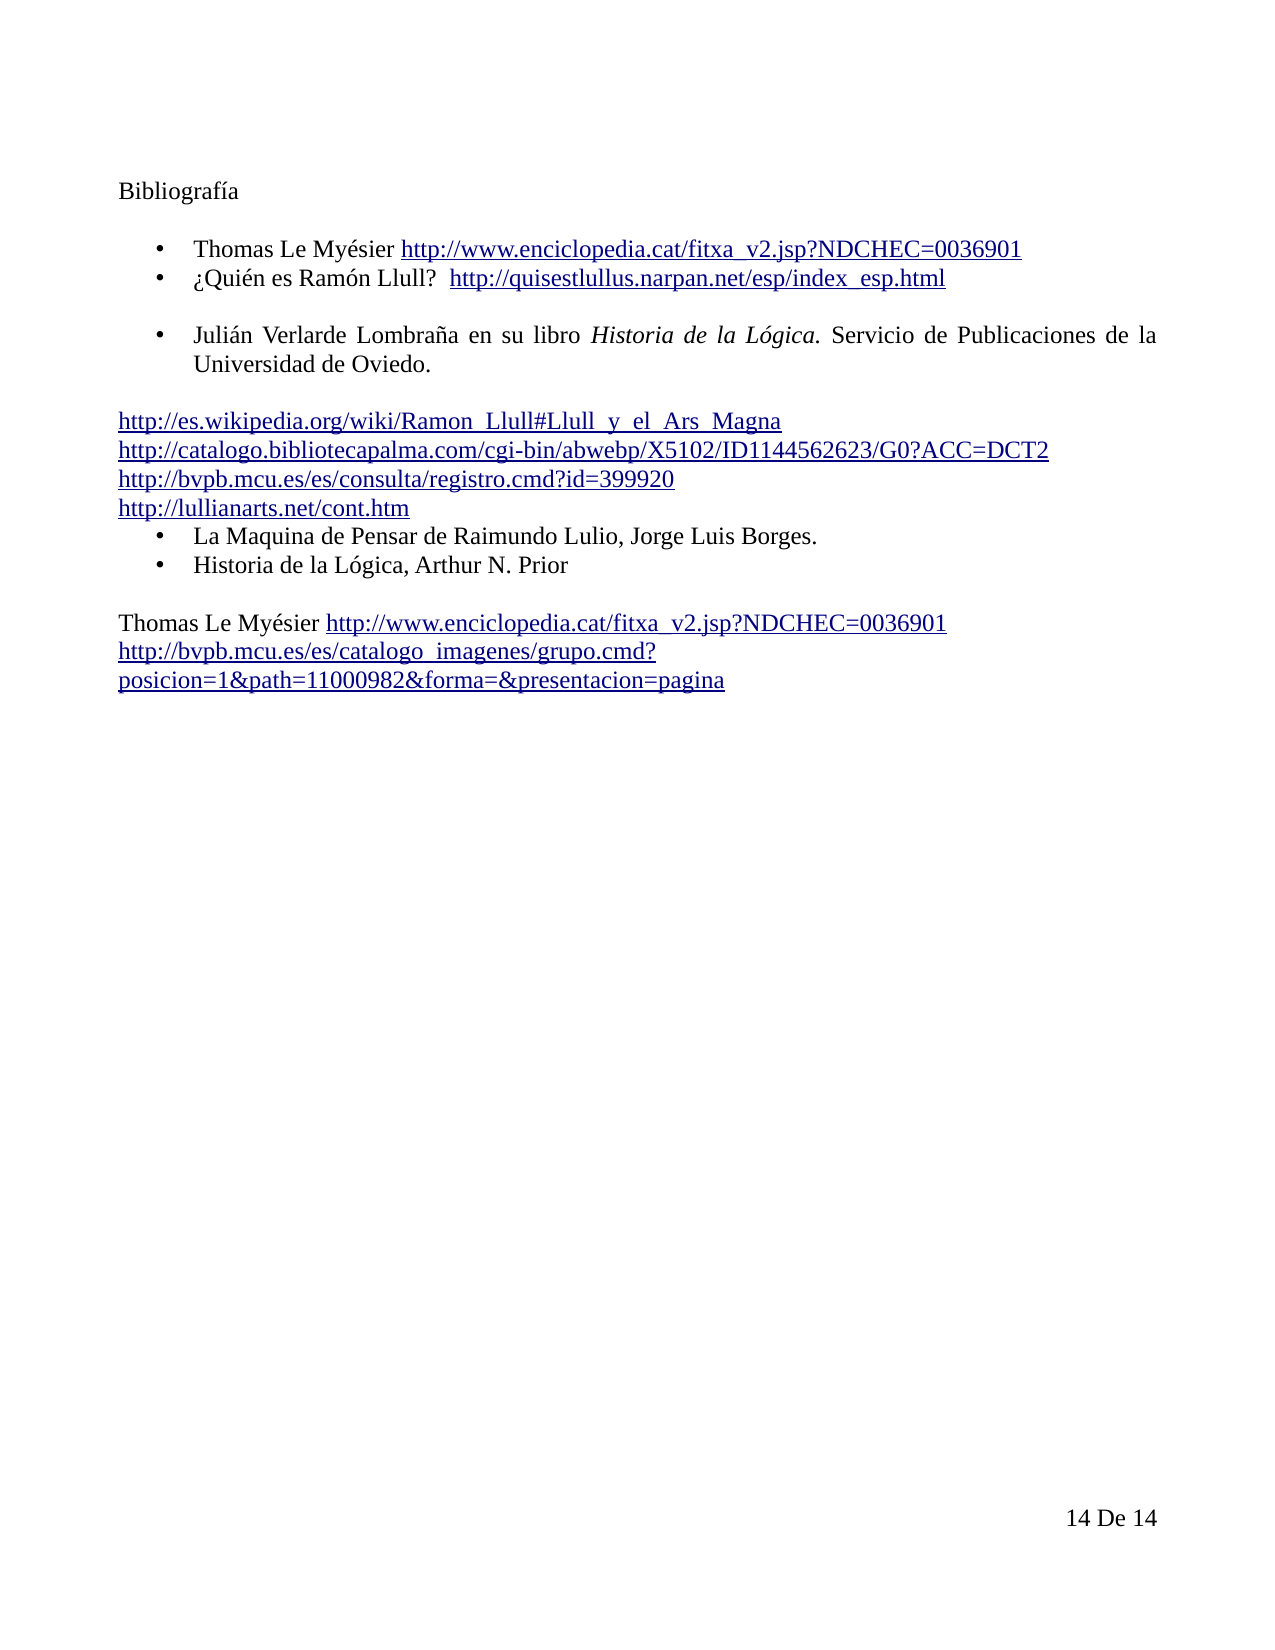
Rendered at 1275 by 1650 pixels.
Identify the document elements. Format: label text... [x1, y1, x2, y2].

list Historia de la Lógica, Arthur N. Prior [156, 550, 1157, 579]
text http://catalogo.bibliotecapalma.com/cgi-bin/abwebp/X5102/ID1144562623/G0?ACC=DCT2 [118, 435, 1157, 464]
text http://bvpb.mcu.es/es/catalogo_imagenes/grupo.cmd?posicion=1&path=11000982&forma=&presentacion=pagina [118, 636, 1157, 694]
text Thomas Le Myésier http://www.enciclopedia.cat/fitxa_v2.jsp?NDCHEC=0036901 [118, 608, 1157, 636]
list ¿Quién es Ramón Llull? http://quisestlullus.narpan.net/esp/index_esp.html [156, 263, 1157, 291]
text http://bvpb.mcu.es/es/consulta/registro.cmd?id=399920 [118, 464, 1157, 493]
list Thomas Le Myésier http://www.enciclopedia.cat/fitxa_v2.jsp?NDCHEC=0036901 [156, 234, 1157, 263]
text Bibliografía [118, 176, 1157, 205]
text http://lullianarts.net/cont.htm [118, 493, 1157, 521]
text http://es.wikipedia.org/wiki/Ramon_Llull#Llull_y_el_Ars_Magna [118, 406, 1157, 435]
list La Maquina de Pensar de Raimundo Lulio, Jorge Luis Borges. [156, 521, 1157, 550]
list Julián Verlarde Lombraña en su libro Historia de la Lógica. Servicio de Publicaciones de la Universidad de Oviedo. [156, 320, 1157, 378]
